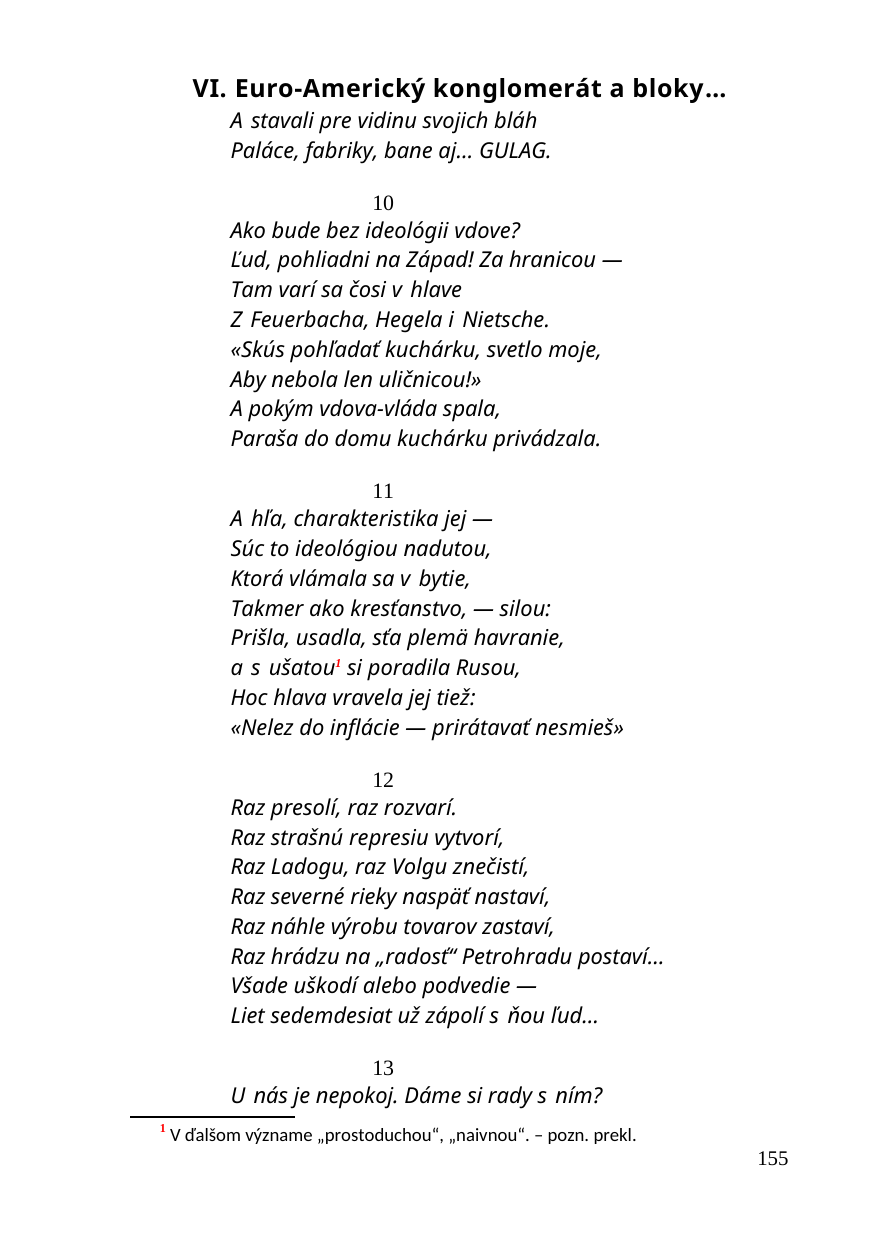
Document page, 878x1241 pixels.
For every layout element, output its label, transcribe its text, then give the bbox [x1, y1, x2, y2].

text 10 [342, 189, 788, 215]
text Liet sedemdesiat už zápolí s ňou ľud… [230, 1000, 788, 1030]
text Raz hrádzu na „radosť“ Petrohradu postaví… Všade uškodí alebo podvedie — [230, 941, 788, 1000]
text Tam varí sa čosi v hlave [230, 274, 788, 304]
text Aby nebola len uličnicou!» A pokým vdova-vláda spala, [230, 364, 788, 423]
text Ktorá vlámala sa v bytie, [230, 563, 788, 593]
text Paláce, fabriky, bane aj… GULAG. [230, 135, 788, 164]
text 12 [342, 767, 788, 792]
text Paraša do domu kuchárku privádzala. [230, 423, 788, 453]
text Súc to ideológiou nadutou, [230, 533, 788, 563]
text A hľa, charakteristika jej — [230, 503, 788, 533]
text Prišla, usadla, sťa plemä havranie, [230, 622, 788, 652]
text Raz presolí, raz rozvarí. [230, 792, 788, 822]
text Raz strašnú represiu vytvorí, [230, 822, 788, 851]
text A stavali pre vidinu svojich bláh [230, 105, 788, 135]
text Ako bude bez ideológii vdove? [230, 215, 788, 244]
text V ďalšom význame „prostoduchou“, „naivnou“. – pozn. prekl. [130, 1123, 788, 1145]
text Hoc hlava vravela jej tiež: «Nelez do inflácie — prirátavať nesmieš» [230, 682, 788, 742]
text Z Feuerbacha, Hegela i Nietsche. «Skús pohľadať kuchárku, svetlo moje, [230, 304, 788, 364]
text Raz severné rieky naspäť nastaví, Raz náhle výrobu tovarov zastaví, [230, 881, 788, 941]
text 13 [342, 1055, 788, 1080]
text Raz Ladogu, raz Volgu znečistí, [230, 851, 788, 881]
text Ľud, pohliadni na Západ! Za hranicou — [230, 244, 788, 274]
text U nás je nepokoj. Dáme si rady s ním? [230, 1080, 788, 1110]
text 11 [342, 478, 788, 503]
text a s ušatou si poradila Rusou, [230, 652, 788, 682]
text Takmer ako kresťanstvo, — silou: [230, 593, 788, 622]
